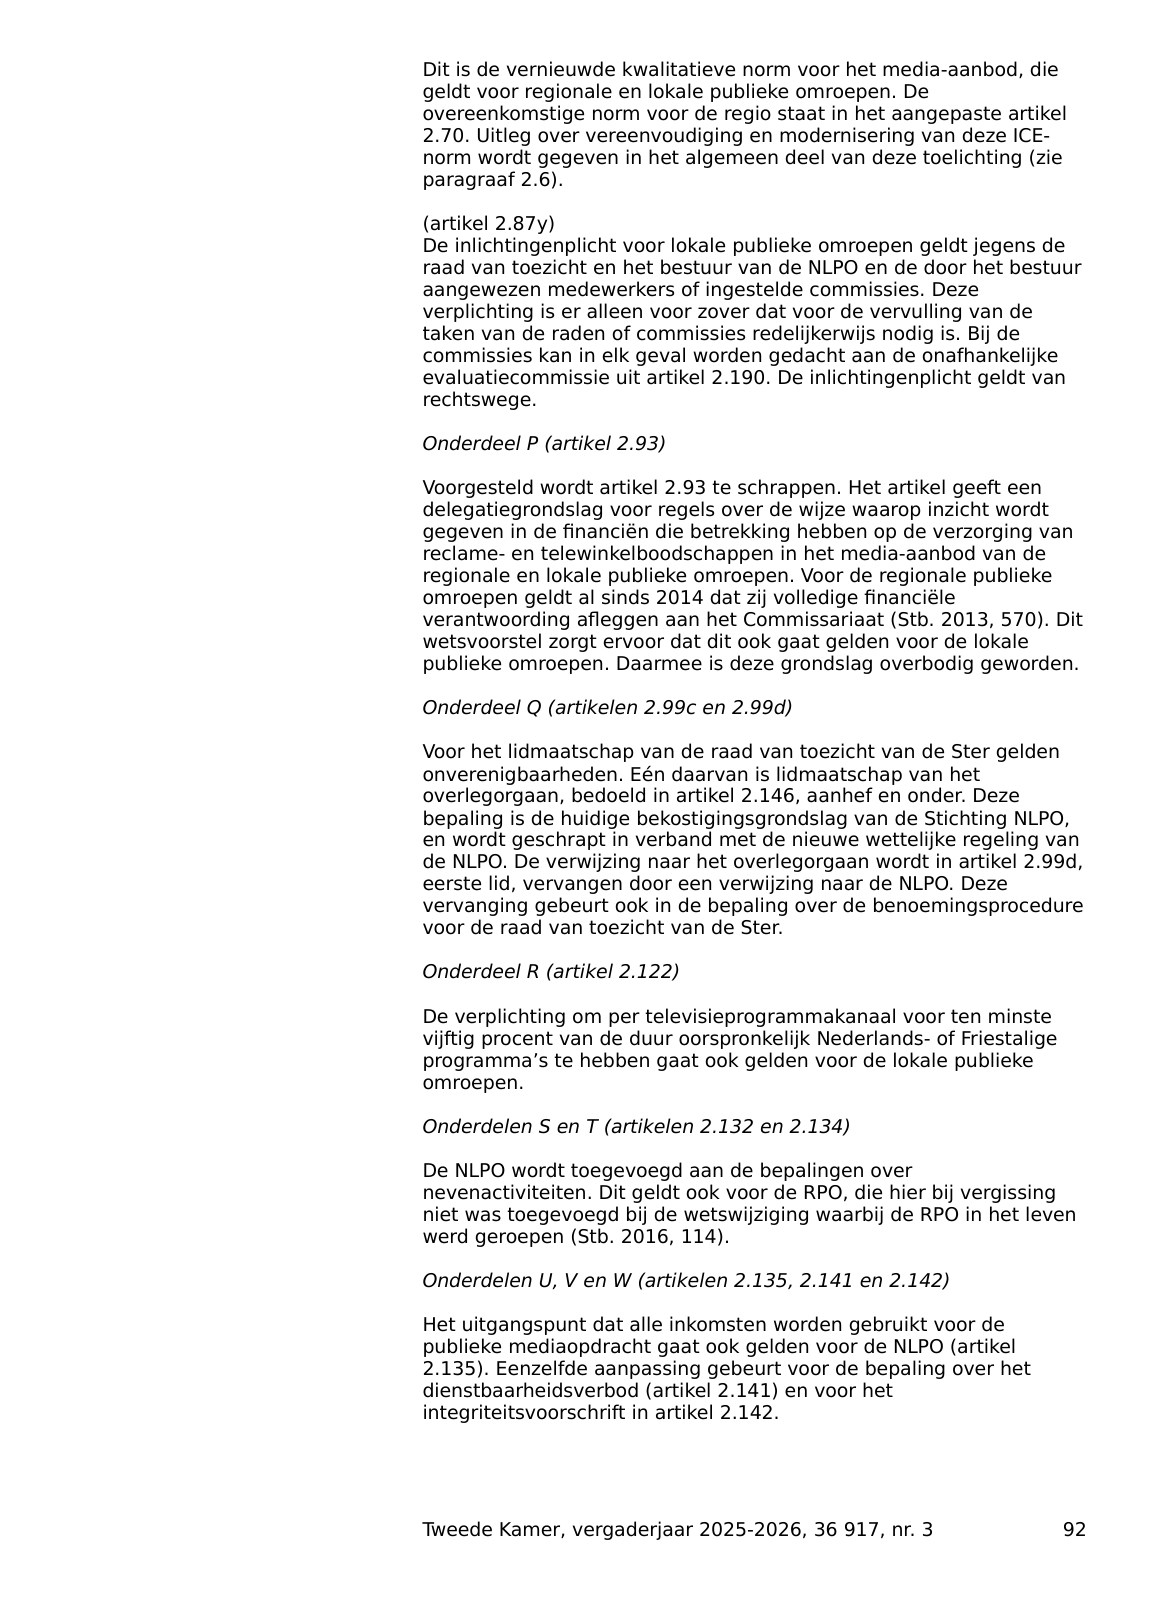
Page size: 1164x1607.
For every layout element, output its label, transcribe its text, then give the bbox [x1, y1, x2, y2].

text Voorgesteld wordt artikel 2.93 te schrappen. Het artikel geeft een delegatiegrondslag voor regels over de wijze waarop inzicht wordt gegeven in de financiën die betrekking hebben op de verzorging van reclame- en telewinkelboodschappen in het media-aanbod van de regionale en lokale publieke omroepen. Voor de regionale publieke omroepen geldt al sinds 2014 dat zij volledige financiële verantwoording afleggen aan het Commissariaat (Stb. 2013, 570). Dit wetsvoorstel zorgt ervoor dat dit ook gaat gelden voor de lokale publieke omroepen. Daarmee is deze grondslag overbodig geworden. [422, 477, 1087, 675]
subtitle Onderdeel P (artikel 2.93) [422, 433, 1087, 455]
text (artikel 2.87y) [422, 213, 1087, 235]
subtitle Onderdeel R (artikel 2.122) [422, 961, 1087, 983]
text De verplichting om per televisieprogrammakanaal voor ten minste vijftig procent van de duur oorspronkelijk Nederlands- of Friestalige programma’s te hebben gaat ook gelden voor de lokale publieke omroepen. [422, 1006, 1087, 1093]
text Het uitgangspunt dat alle inkomsten worden gebruikt voor de publieke mediaopdracht gaat ook gelden voor de NLPO (artikel 2.135). Eenzelfde aanpassing gebeurt voor de bepaling over het dienstbaarheidsverbod (artikel 2.141) en voor het integriteitsvoorschrift in artikel 2.142. [422, 1314, 1087, 1424]
text De inlichtingenplicht voor lokale publieke omroepen geldt jegens de raad van toezicht en het bestuur van de NLPO en de door het bestuur aangewezen medewerkers of ingestelde commissies. Deze verplichting is er alleen voor zover dat voor de vervulling van de taken van de raden of commissies redelijkerwijs nodig is. Bij de commissies kan in elk geval worden gedacht aan de onafhankelijke evaluatiecommissie uit artikel 2.190. De inlichtingenplicht geldt van rechtswege. [422, 235, 1087, 411]
text Dit is de vernieuwde kwalitatieve norm voor het media-aanbod, die geldt voor regionale en lokale publieke omroepen. De overeenkomstige norm voor de regio staat in het aangepaste artikel 2.70. Uitleg over vereenvoudiging en modernisering van deze ICE-norm wordt gegeven in het algemeen deel van deze toelichting (zie paragraaf 2.6). [422, 59, 1087, 191]
subtitle Onderdeel Q (artikelen 2.99c en 2.99d) [422, 697, 1087, 719]
subtitle Onderdelen U, V en W (artikelen 2.135, 2.141 en 2.142) [422, 1270, 1087, 1292]
text Voor het lidmaatschap van de raad van toezicht van de Ster gelden onverenigbaarheden. Eén daarvan is lidmaatschap van het overlegorgaan, bedoeld in artikel 2.146, aanhef en onder. Deze bepaling is de huidige bekostigingsgrondslag van de Stichting NLPO, en wordt geschrapt in verband met de nieuwe wettelijke regeling van de NLPO. De verwijzing naar het overlegorgaan wordt in artikel 2.99d, eerste lid, vervangen door een verwijzing naar de NLPO. Deze vervanging gebeurt ook in de bepaling over de benoemingsprocedure voor de raad van toezicht van de Ster. [422, 741, 1087, 939]
subtitle Onderdelen S en T (artikelen 2.132 en 2.134) [422, 1116, 1087, 1138]
text De NLPO wordt toegevoegd aan de bepalingen over nevenactiviteiten. Dit geldt ook voor de RPO, die hier bij vergissing niet was toegevoegd bij de wetswijziging waarbij de RPO in het leven werd geroepen (Stb. 2016, 114). [422, 1160, 1087, 1248]
